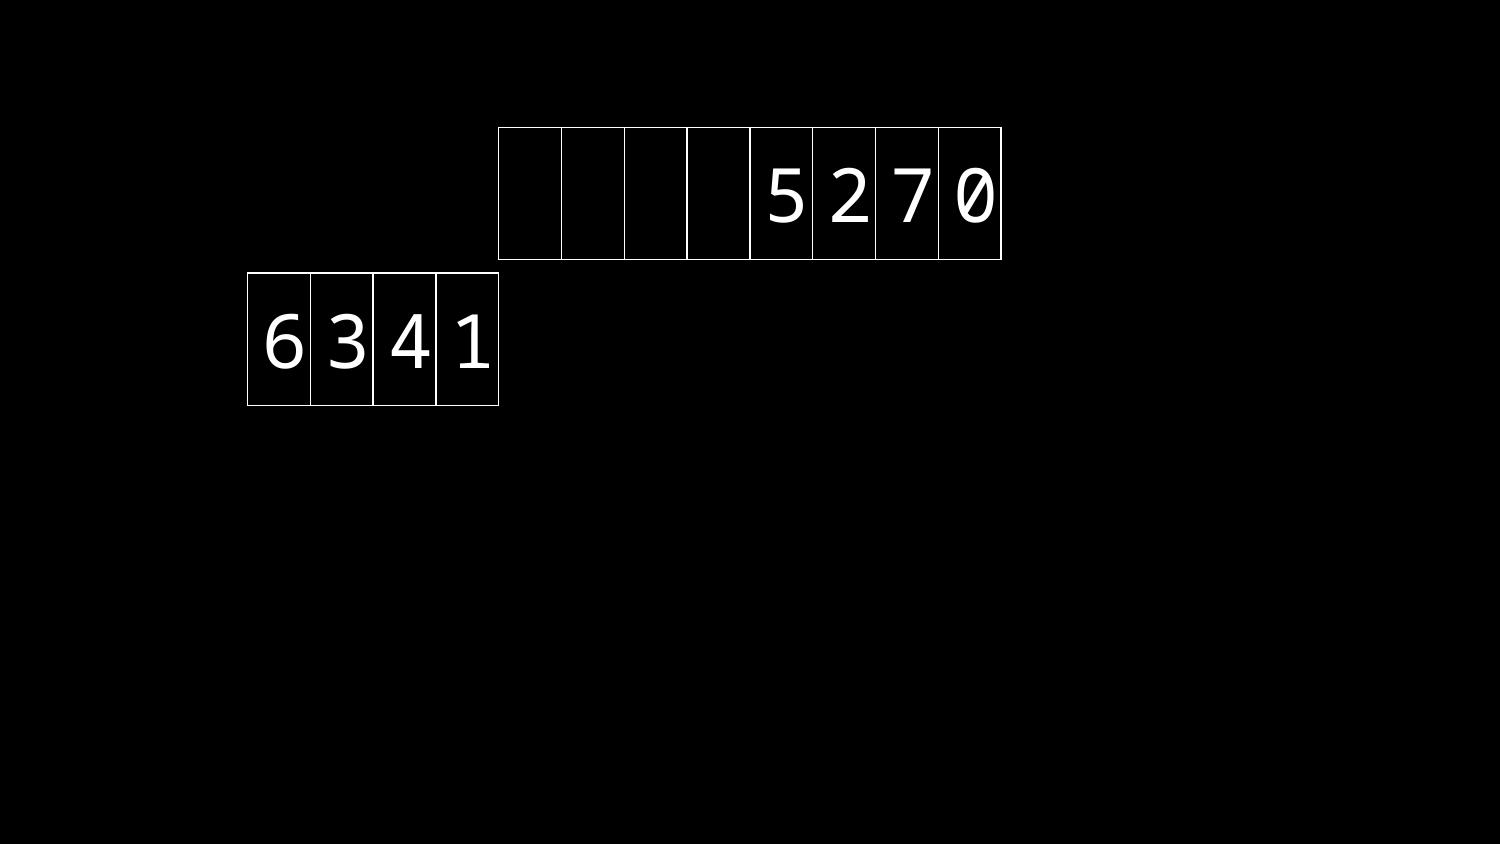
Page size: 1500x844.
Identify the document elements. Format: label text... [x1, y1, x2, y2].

table_header 2 [813, 128, 875, 259]
table_header 4 [374, 274, 435, 405]
table_header 0 [939, 128, 1000, 259]
table_header [625, 128, 686, 259]
table_header 6 [248, 274, 310, 405]
table_header 7 [876, 128, 938, 259]
table_header 5 [751, 128, 812, 259]
table_header [688, 128, 749, 259]
table_header [499, 128, 561, 259]
table_header [562, 128, 624, 259]
table_header 1 [437, 274, 498, 405]
table_header 3 [311, 274, 372, 405]
